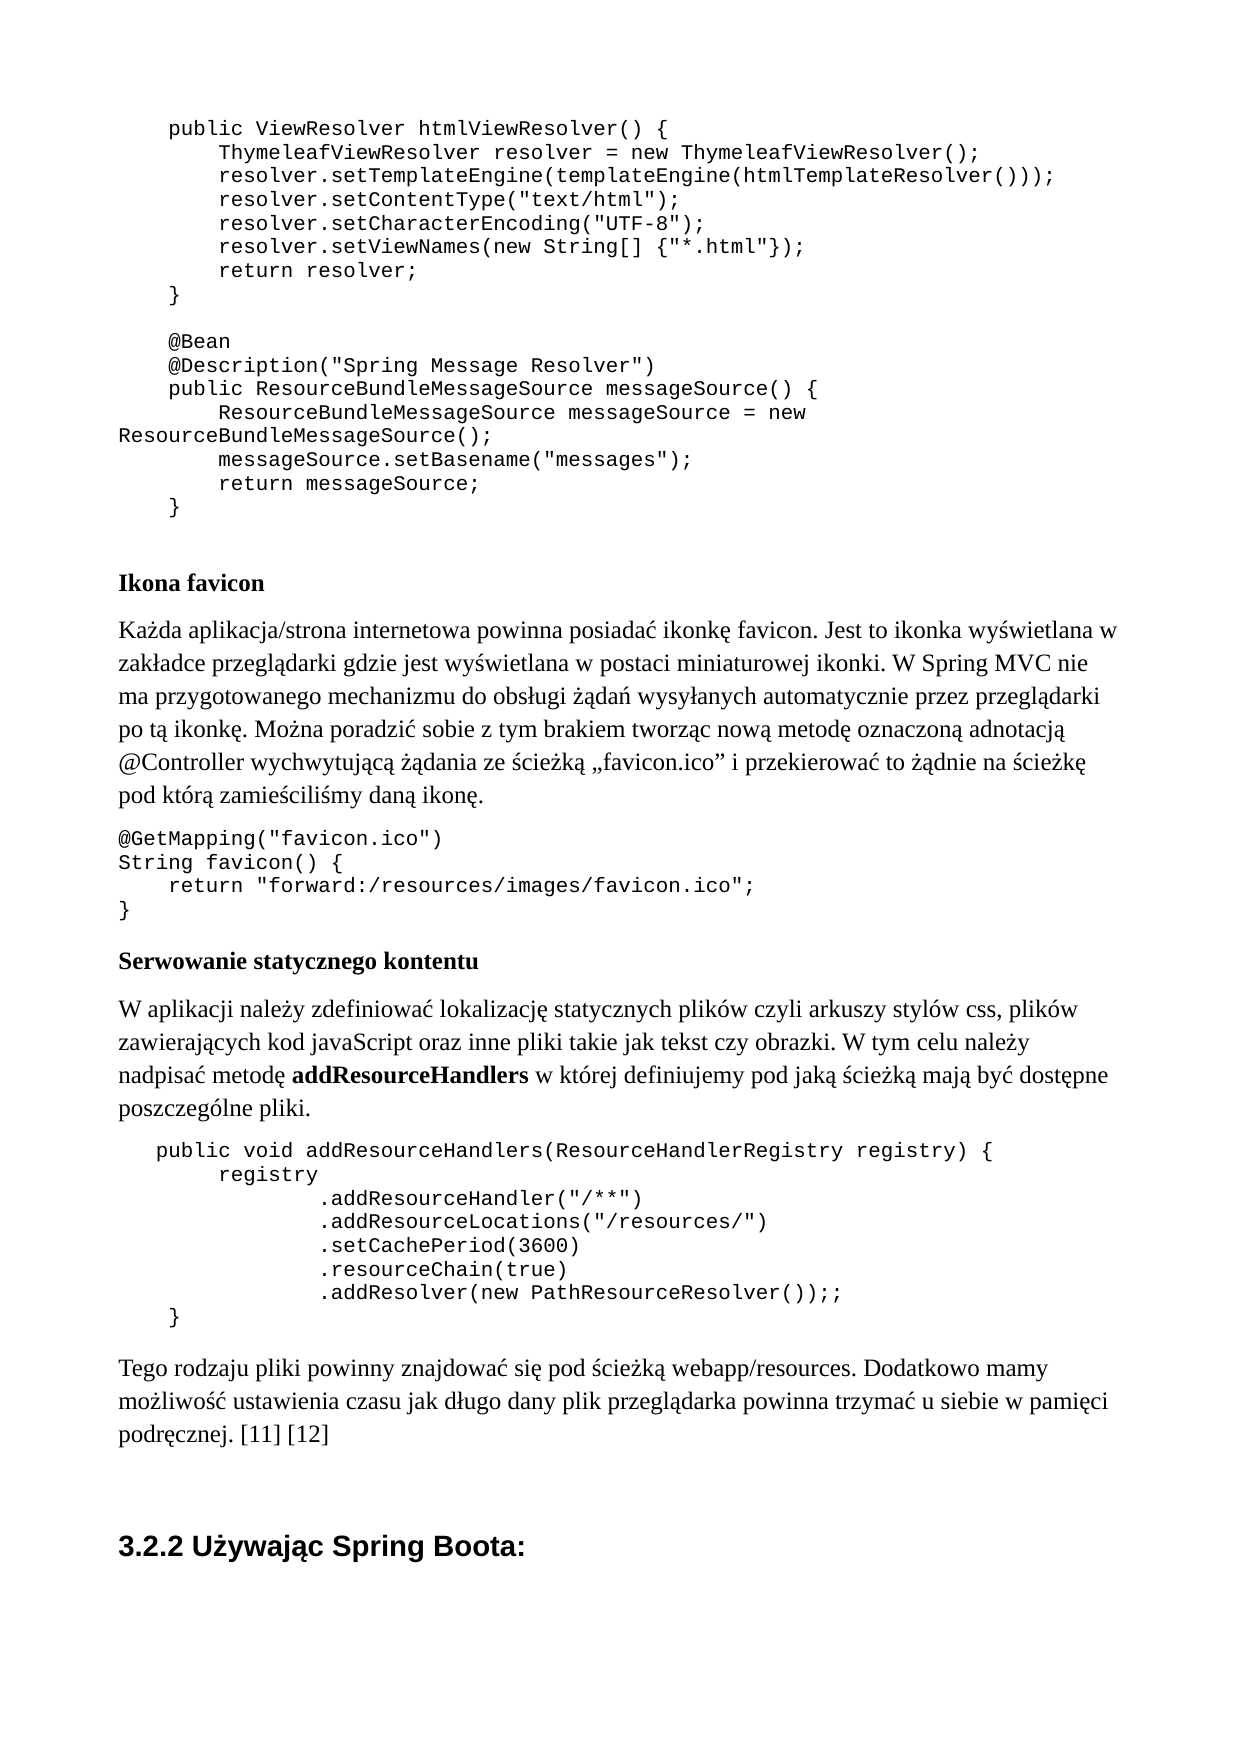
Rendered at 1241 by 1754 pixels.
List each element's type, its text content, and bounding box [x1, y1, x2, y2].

text return resolver; [118, 260, 1122, 284]
text } [118, 899, 1122, 923]
text @Description("Spring Message Resolver") [118, 354, 1122, 378]
text Tego rodzaju pliki powinny znajdować się pod ścieżką webapp/resources. Dodatkowo mamy możliwość ustawienia czasu jak długo dany plik przeglądarka powinna trzymać u siebie w pamięci podręcznej. [11] [12] [118, 1353, 1122, 1448]
text return "forward:/resources/images/favicon.ico"; [118, 875, 1122, 899]
text } [118, 1306, 1122, 1330]
text .resourceChain(true) [118, 1259, 1122, 1282]
text Każda aplikacja/strona internetowa powinna posiadać ikonkę favicon. Jest to ikonka wyświetlana w zakładce przeglądarki gdzie jest wyświetlana w postaci miniaturowej ikonki. W Spring MVC nie ma przygotowanego mechanizmu do obsługi żądań wysyłanych automatycznie przez przeglądarki po tą ikonkę. Można poradzić sobie z tym brakiem tworząc nową metodę oznaczoną adnotacją @Controller wychwytującą żądania ze ścieżką „favicon.ico” i przekierować to żądnie na ścieżkę pod którą zamieściliśmy daną ikonę. [118, 615, 1122, 809]
text Serwowanie statycznego kontentu [118, 946, 1122, 975]
text public ResourceBundleMessageSource messageSource() { [118, 378, 1122, 402]
text @GetMapping("favicon.ico") [118, 828, 1122, 852]
text resolver.setCharacterEncoding("UTF-8"); [118, 213, 1122, 236]
text Ikona favicon [118, 568, 1122, 596]
text ResourceBundleMessageSource messageSource = new ResourceBundleMessageSource(); [118, 402, 1122, 449]
text resolver.setContentType("text/html"); [118, 189, 1122, 213]
subtitle 3.2.2 Używając Spring Boota: [118, 1529, 1122, 1563]
text .setCachePeriod(3600) [118, 1235, 1122, 1259]
text .addResourceHandler("/**") [118, 1188, 1122, 1211]
text String favicon() { [118, 852, 1122, 875]
text registry [118, 1164, 1122, 1188]
text public void addResourceHandlers(ResourceHandlerRegistry registry) { [118, 1141, 1122, 1164]
text W aplikacji należy zdefiniować lokalizację statycznych plików czyli arkuszy stylów css, plików zawierających kod javaScript oraz inne pliki takie jak tekst czy obrazki. W tym celu należy nadpisać metodę addResourceHandlers w której definiujemy pod jaką ścieżką mają być dostępne poszczególne pliki. [118, 994, 1122, 1122]
text resolver.setViewNames(new String[] {"*.html"}); [118, 236, 1122, 260]
text @Bean [118, 331, 1122, 354]
text .addResolver(new PathResourceResolver());; [118, 1282, 1122, 1306]
text messageSource.setBasename("messages"); [118, 449, 1122, 473]
text } [118, 496, 1122, 520]
text return messageSource; [118, 473, 1122, 496]
text } [118, 284, 1122, 307]
text public ViewResolver htmlViewResolver() { [118, 118, 1122, 142]
text .addResourceLocations("/resources/") [118, 1211, 1122, 1235]
text ThymeleafViewResolver resolver = new ThymeleafViewResolver(); [118, 142, 1122, 165]
text resolver.setTemplateEngine(templateEngine(htmlTemplateResolver())); [118, 165, 1122, 189]
